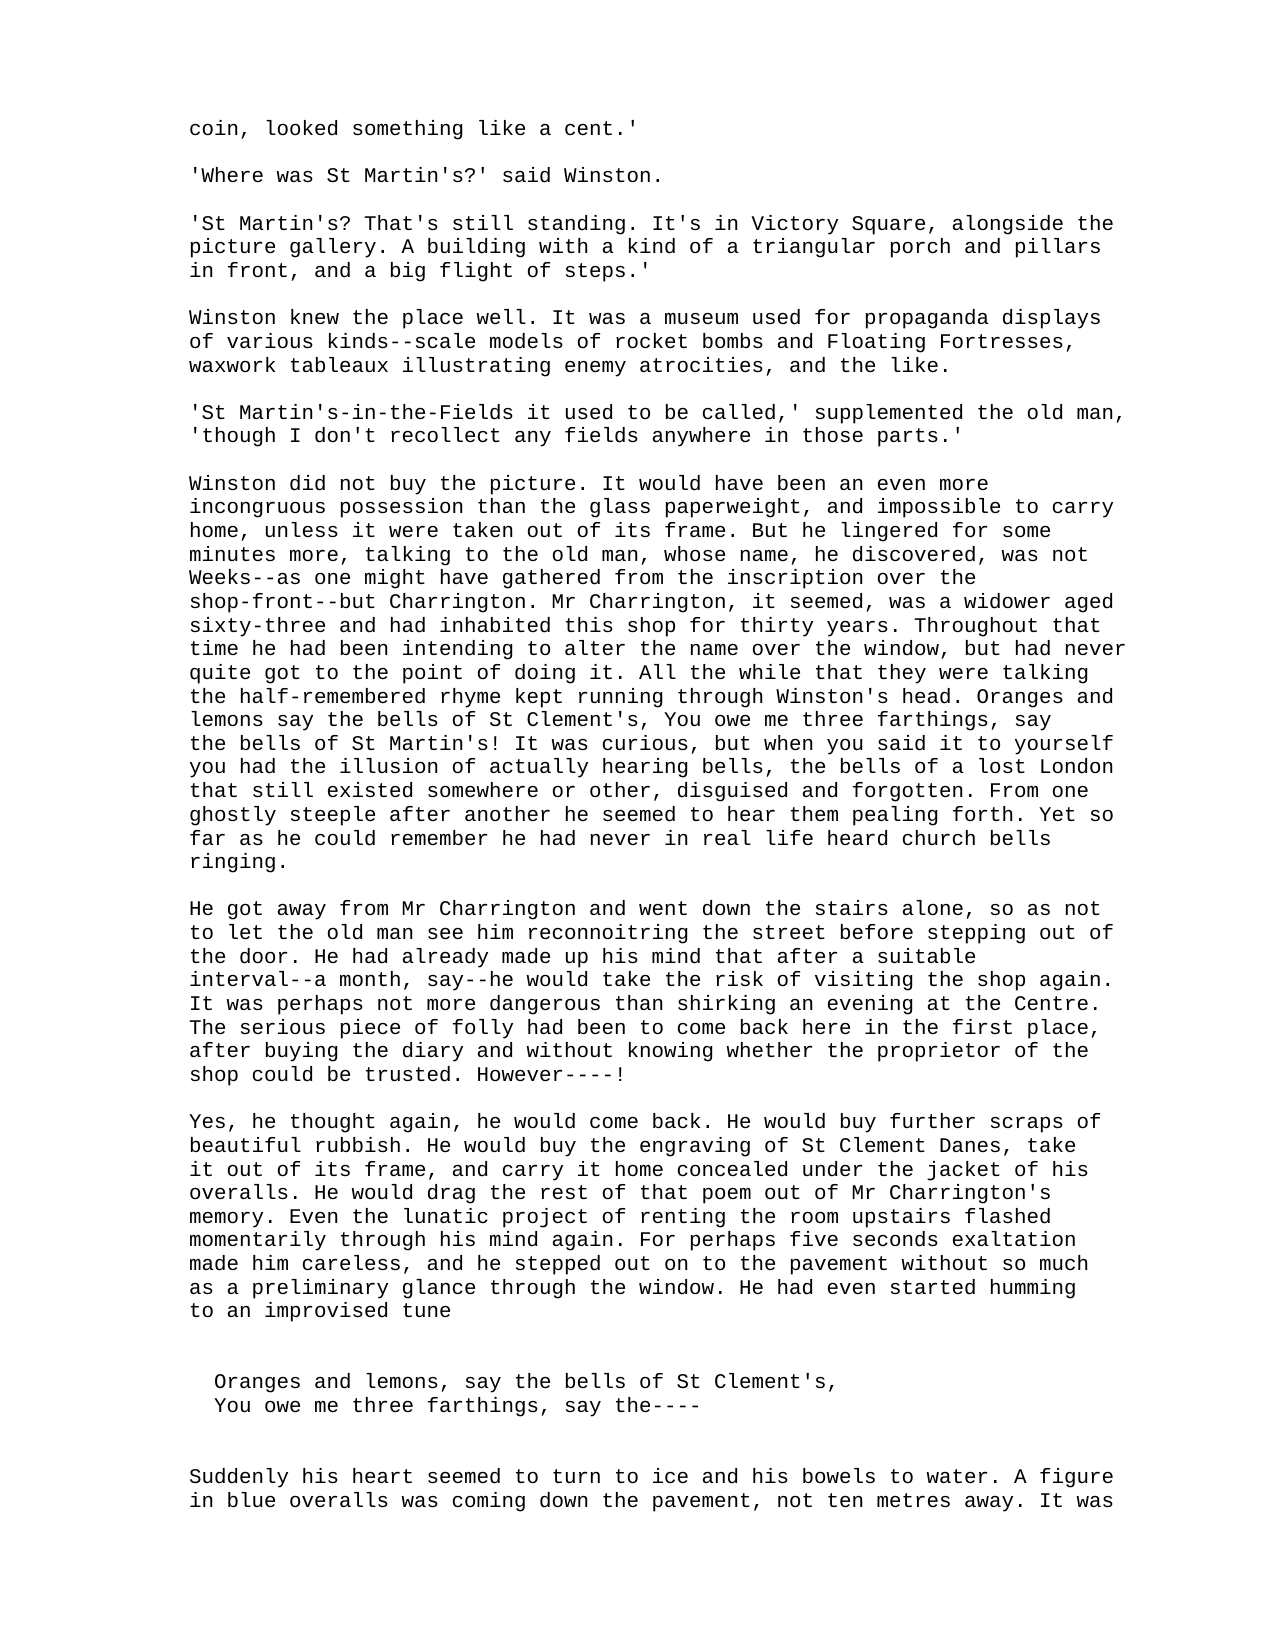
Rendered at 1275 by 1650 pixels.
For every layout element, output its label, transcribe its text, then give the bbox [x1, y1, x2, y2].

text coin, looked something like a cent.' 'Where was St Martin's?' said Winston. 'St Martin's? That's still standing. It's in Victory Square, alongside the [189, 118, 1185, 236]
text made him careless, and he stepped out on to the pavement without so much [189, 1253, 1185, 1277]
text in blue overalls was coming down the pavement, not ten metres away. It was [189, 1489, 1185, 1513]
text the bells of St Martin's! It was curious, but when you said it to yourself [189, 733, 1185, 757]
text you had the illusion of actually hearing bells, the bells of a lost London [189, 757, 1185, 780]
text quite got to the point of doing it. All the while that they were talking [189, 662, 1185, 686]
text beautiful rubbish. He would buy the engraving of St Clement Danes, take [189, 1135, 1185, 1158]
text You owe me three farthings, say the---- Suddenly his heart seemed to turn to ice and his bowels to water. A figure [189, 1395, 1185, 1489]
text to an improvised tune Oranges and lemons, say the bells of St Clement's, [189, 1300, 1185, 1395]
text the half-remembered rhyme kept running through Winston's head. Oranges and [189, 686, 1185, 709]
text waxwork tableaux illustrating enemy atrocities, and the like. 'St Martin's-in-the-Fields it used to be called,' supplemented the old man, [189, 354, 1185, 426]
text it out of its frame, and carry it home concealed under the jacket of his [189, 1158, 1185, 1182]
text far as he could remember he had never in real life heard church bells [189, 827, 1185, 851]
text in front, and a big flight of steps.' Winston knew the place well. It was a museum used for propaganda displays [189, 260, 1185, 331]
text incongruous possession than the glass paperweight, and impossible to carry [189, 496, 1185, 520]
text 'though I don't recollect any fields anywhere in those parts.' Winston did not buy the picture. It would have been an even more [189, 426, 1185, 496]
text lemons say the bells of St Clement's, You owe me three farthings, say [189, 709, 1185, 733]
text Weeks--as one might have gathered from the inscription over the [189, 567, 1185, 591]
text home, unless it were taken out of its frame. But he lingered for some [189, 520, 1185, 544]
text time he had been intending to alter the name over the window, but had never [189, 638, 1185, 662]
text that still existed somewhere or other, disguised and forgotten. From one [189, 780, 1185, 804]
text to let the old man see him reconnoitring the street before stepping out of [189, 922, 1185, 946]
text after buying the diary and without knowing whether the proprietor of the [189, 1040, 1185, 1064]
text It was perhaps not more dangerous than shirking an evening at the Centre. [189, 993, 1185, 1017]
text memory. Even the lunatic project of renting the room upstairs flashed [189, 1206, 1185, 1229]
text shop-front--but Charrington. Mr Charrington, it seemed, was a widower aged [189, 591, 1185, 615]
text minutes more, talking to the old man, whose name, he discovered, was not [189, 544, 1185, 567]
text interval--a month, say--he would take the risk of visiting the shop again. [189, 969, 1185, 993]
text picture gallery. A building with a kind of a triangular porch and pillars [189, 236, 1185, 260]
text The serious piece of folly had been to come back here in the first place, [189, 1017, 1185, 1040]
text ghostly steeple after another he seemed to hear them pealing forth. Yet so [189, 804, 1185, 827]
text of various kinds--scale models of rocket bombs and Floating Fortresses, [189, 331, 1185, 354]
text as a preliminary glance through the window. He had even started humming [189, 1277, 1185, 1300]
text sixty-three and had inhabited this shop for thirty years. Throughout that [189, 615, 1185, 638]
text the door. He had already made up his mind that after a suitable [189, 946, 1185, 969]
text overalls. He would drag the rest of that poem out of Mr Charrington's [189, 1182, 1185, 1206]
text ringing. He got away from Mr Charrington and went down the stairs alone, so as not [189, 851, 1185, 922]
text momentarily through his mind again. For perhaps five seconds exaltation [189, 1229, 1185, 1253]
text shop could be trusted. However----! Yes, he thought again, he would come back. He would buy further scraps of [189, 1064, 1185, 1135]
